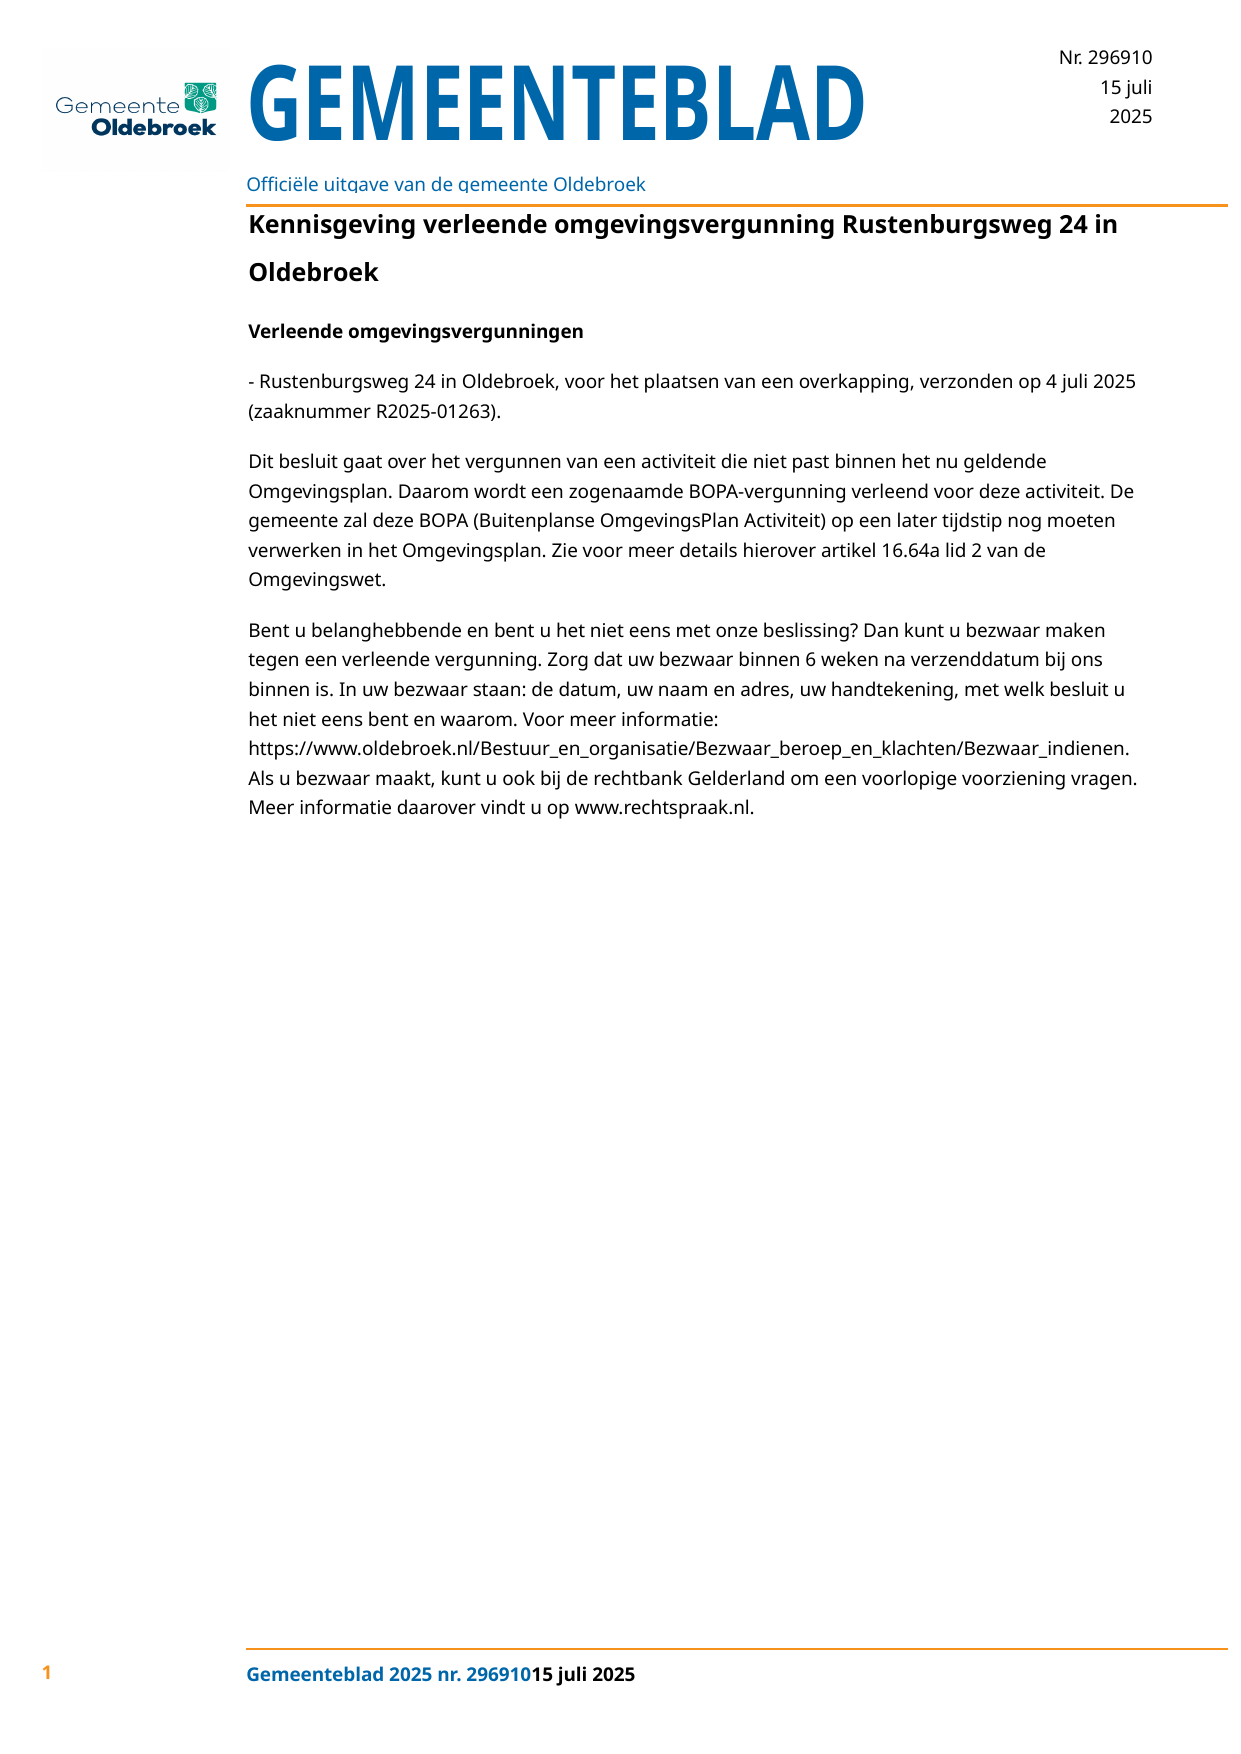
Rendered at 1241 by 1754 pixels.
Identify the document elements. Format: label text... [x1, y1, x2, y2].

text Verleende omgevingsvergunningen [248, 318, 1152, 344]
text Kennisgeving verleende omgevingsvergunning Rustenburgsweg 24 in Oldebroek [248, 207, 1152, 288]
text - Rustenburgsweg 24 in Oldebroek, voor het plaatsen van een overkapping, verzonden op 4 juli 2025 (zaaknummer R2025-01263). [248, 368, 1152, 424]
text Bent u belanghebbende en bent u het niet eens met onze beslissing? Dan kunt u bezwaar maken tegen een verleende vergunning. Zorg dat uw bezwaar binnen 6 weken na verzenddatum bij ons binnen is. In uw bezwaar staan: de datum, uw naam en adres, uw handtekening, met welk besluit u het niet eens bent en waarom. Voor meer informatie: https://www.oldebroek.nl/Bestuur_en_organisatie/Bezwaar_beroep_en_klachten/Bezwaar_indienen. Als u bezwaar maakt, kunt u ook bij de rechtbank Gelderland om een voorlopige voorziening vragen. Meer informatie daarover vindt u op www.rechtspraak.nl. [248, 617, 1152, 820]
text Dit besluit gaat over het vergunnen van een activiteit die niet past binnen het nu geldende Omgevingsplan. Daarom wordt een zogenaamde BOPA-vergunning verleend voor deze activiteit. De gemeente zal deze BOPA (Buitenplanse OmgevingsPlan Activiteit) op een later tijdstip nog moeten verwerken in het Omgevingsplan. Zie voor meer details hierover artikel 16.64a lid 2 van de Omgevingswet. [248, 448, 1152, 592]
picture [41, 47, 231, 172]
